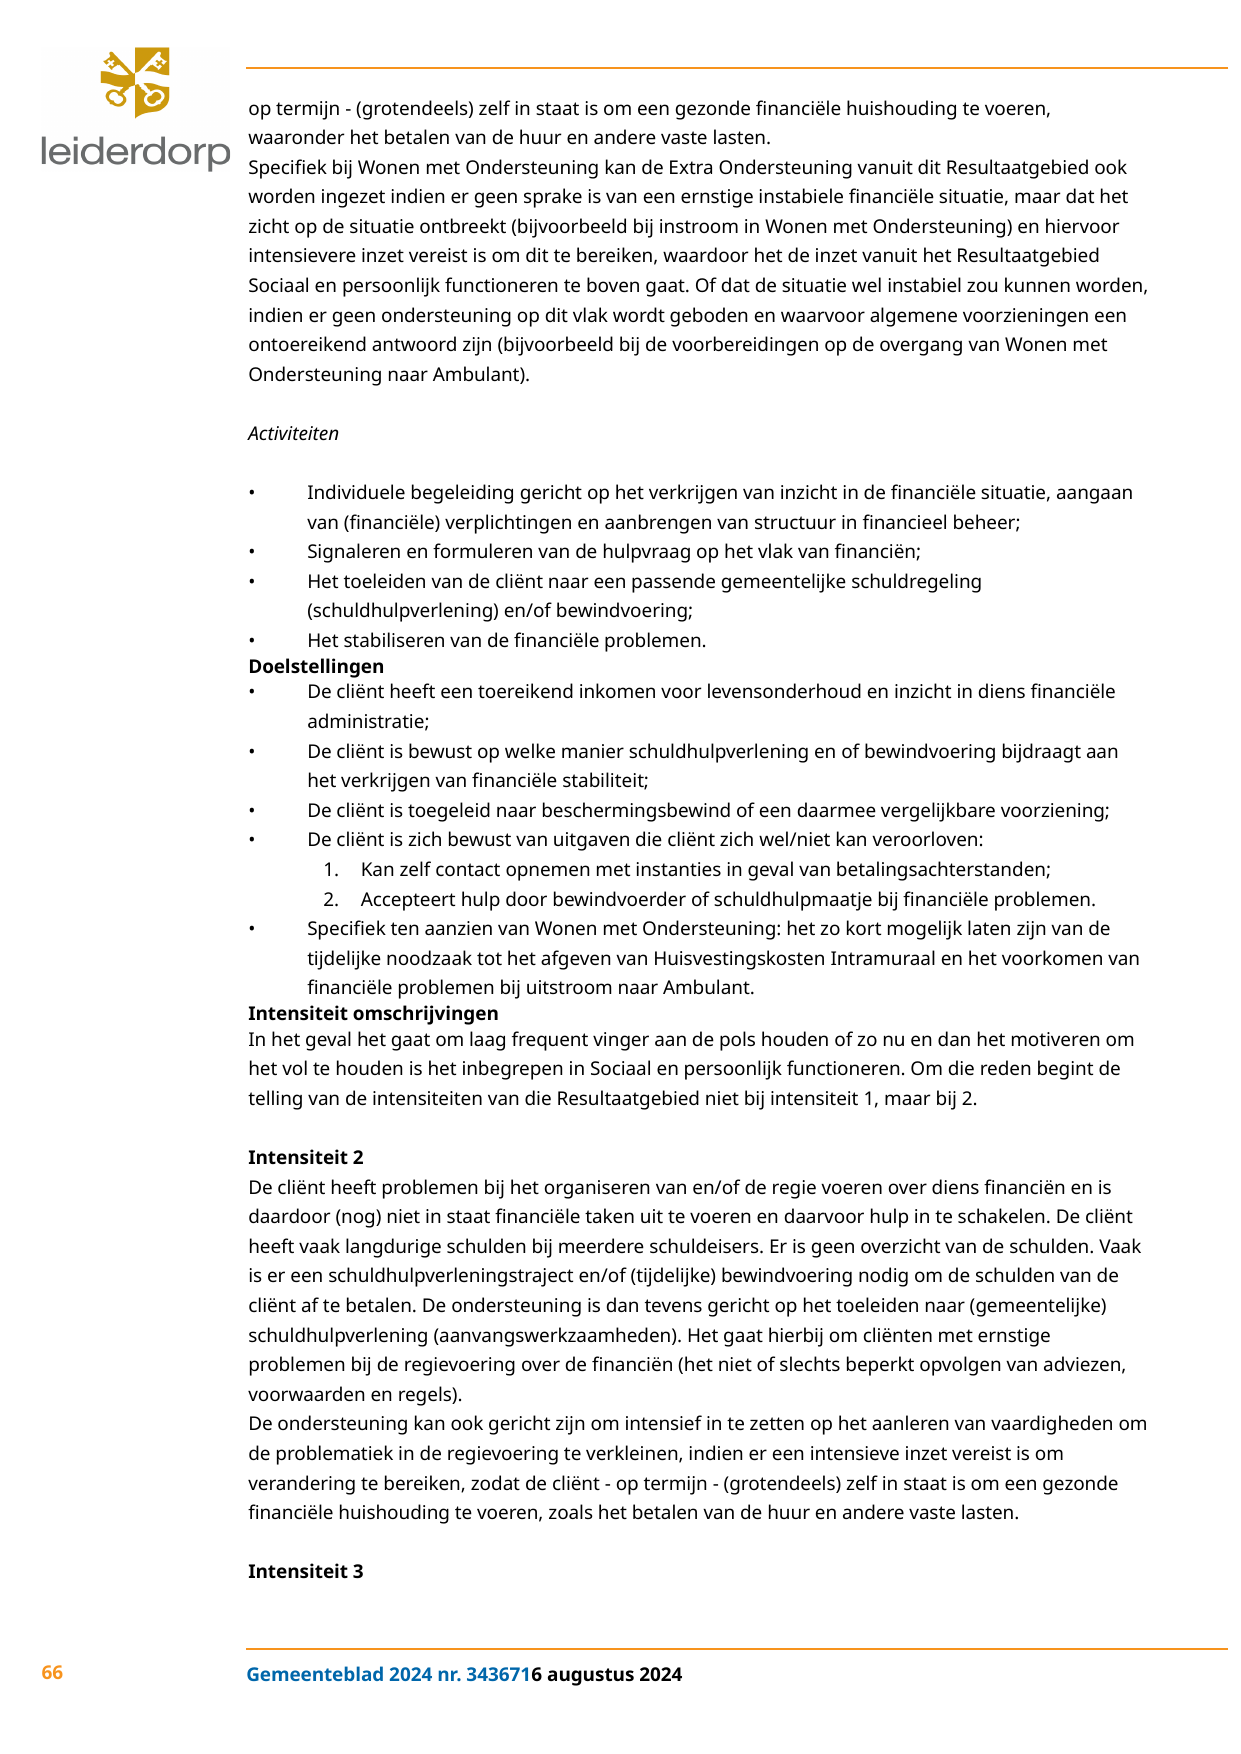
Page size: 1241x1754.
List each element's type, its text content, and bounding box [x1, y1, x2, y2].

table_cell In het geval het gaat om laag frequent vinger aan de pols houden of zo nu en dan het motiveren om het vol te houden is het inbegrepen in Sociaal en persoonlijk functioneren. Om die reden begint de telling van de intensiteiten van die Resultaatgebied niet bij intensiteit 1, maar bij 2. Intensiteit 2 De cliënt heeft problemen bij het organiseren van en/of de regie voeren over diens financiën en is daardoor (nog) niet in staat financiële taken uit te voeren en daarvoor hulp in te schakelen. De cliënt heeft vaak langdurige schulden bij meerdere schuldeisers. Er is geen overzicht van de schulden. Vaak is er een schuldhulpverleningstraject en/of (tijdelijke) bewindvoering nodig om de schulden van de cliënt af te betalen. De ondersteuning is dan tevens gericht op het toeleiden naar (gemeentelijke) schuldhulpverlening (aanvangswerkzaamheden). Het gaat hierbij om cliënten met ernstige problemen bij de regievoering over de financiën (het niet of slechts beperkt opvolgen van adviezen, voorwaarden en regels). De ondersteuning kan ook gericht zijn om intensief in te zetten op het aanleren van vaardigheden om de problematiek in de regievoering te verkleinen, indien er een intensieve inzet vereist is om verandering te bereiken, zodat de cliënt - op termijn - (grotendeels) zelf in staat is om een gezonde financiële huishouding te voeren, zoals het betalen van de huur en andere vaste lasten. Intensiteit 3 [248, 1026, 1152, 1584]
table_cell - op termijn - (grotendeels) zelf in staat is om een gezonde financiële huishouding te voeren, waaronder het betalen van de huur en andere vaste lasten. Specifiek bij Wonen met Ondersteuning kan de Extra Ondersteuning vanuit dit Resultaatgebied ook worden ingezet indien er geen sprake is van een ernstige instabiele financiële situatie, maar dat het zicht op de situatie ontbreekt (bijvoorbeeld bij instroom in Wonen met Ondersteuning) en hiervoor intensievere inzet vereist is om dit te bereiken, waardoor het de inzet vanuit het Resultaatgebied Sociaal en persoonlijk functioneren te boven gaat. Of dat de situatie wel instabiel zou kunnen worden, indien er geen ondersteuning op dit vlak wordt geboden en waarvoor algemene voorzieningen een ontoereikend antwoord zijn (bijvoorbeeld bij de voorbereidingen op de overgang van Wonen met Ondersteuning naar Ambulant). Activiteiten Individuele begeleiding gericht op het verkrijgen van inzicht in de financiële situatie, aangaan van (financiële) verplichtingen en aanbrengen van structuur in financieel beheer; Signaleren en formuleren van de hulpvraag op het vlak van financiën; Het toeleiden van de cliënt naar een passende gemeentelijke schuldregeling (schuldhulpverlening) en/of bewindvoering; Het stabiliseren van de financiële problemen. [248, 95, 1152, 653]
picture [41, 47, 231, 172]
table_cell De cliënt heeft een toereikend inkomen voor levensonderhoud en inzicht in diens financiële administratie; De cliënt is bewust op welke manier schuldhulpverlening en of bewindvoering bijdraagt aan het verkrijgen van financiële stabiliteit; De cliënt is toegeleid naar beschermingsbewind of een daarmee vergelijkbare voorziening; De cliënt is zich bewust van uitgaven die cliënt zich wel/niet kan veroorloven: Kan zelf contact opnemen met instanties in geval van betalingsachterstanden; Accepteert hulp door bewindvoerder of schuldhulpmaatje bij financiële problemen. Specifiek ten aanzien van Wonen met Ondersteuning: het zo kort mogelijk laten zijn van de tijdelijke noodzaak tot het afgeven van Huisvestingskosten Intramuraal en het voorkomen van financiële problemen bij uitstroom naar Ambulant. [248, 679, 1152, 1000]
table_cell Intensiteit omschrijvingen [248, 1000, 1152, 1026]
table_cell Doelstellingen [248, 653, 1152, 679]
